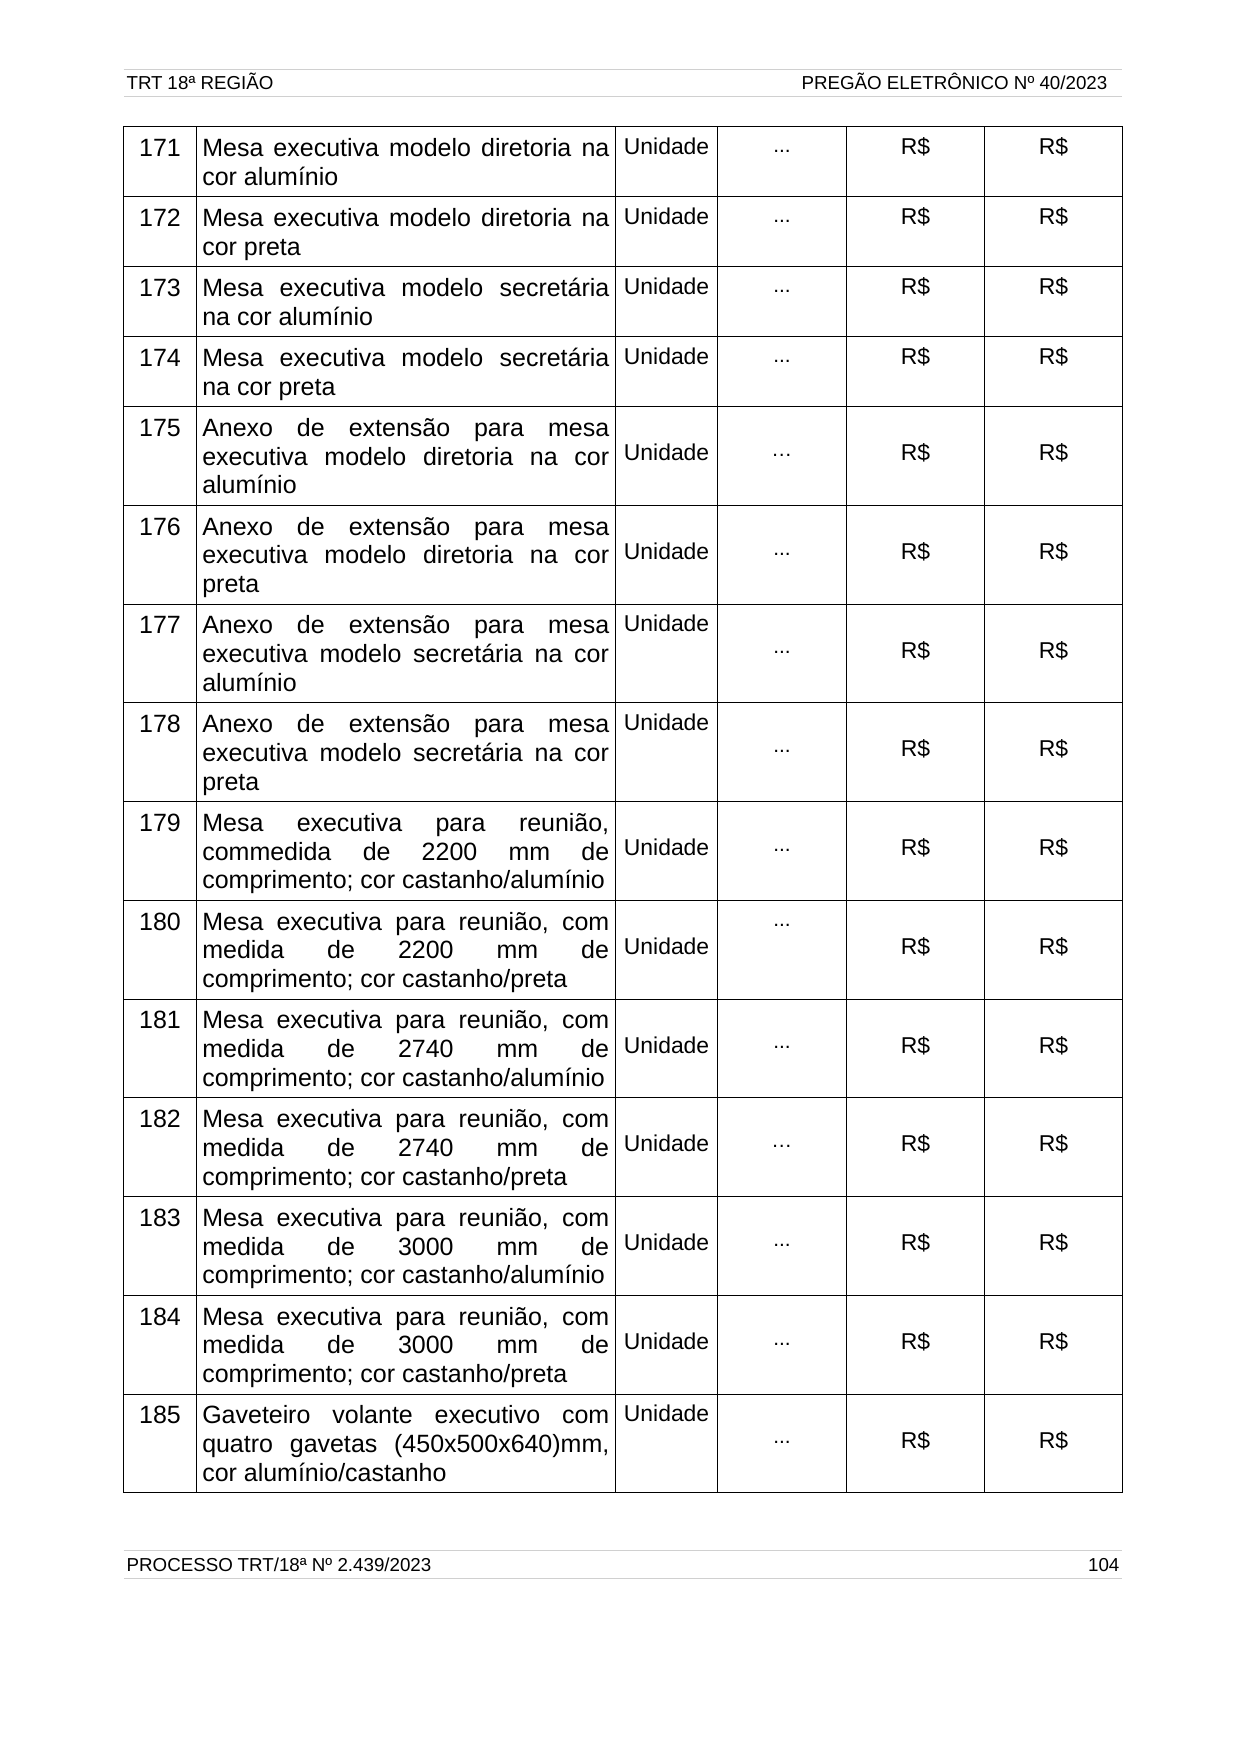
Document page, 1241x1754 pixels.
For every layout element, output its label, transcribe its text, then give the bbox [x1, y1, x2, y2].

table_cell ... [718, 127, 846, 196]
table_cell ... [718, 901, 846, 998]
table_cell R$ [985, 1296, 1122, 1393]
table_cell ... [718, 1197, 846, 1295]
table_cell R$ [985, 1000, 1122, 1097]
table_cell R$ [985, 407, 1122, 505]
table_cell R$ [847, 1098, 984, 1196]
table_cell Mesa executiva modelo diretoria na cor preta [197, 197, 615, 266]
table_cell Unidade [616, 337, 717, 406]
table_cell Mesa executiva para reunião, com medida de 3000 mm de comprimento; cor castanho/preta [197, 1296, 615, 1393]
table_cell Unidade [616, 1296, 717, 1393]
table_cell R$ [847, 901, 984, 998]
table_cell … [718, 1098, 846, 1196]
table_cell Gaveteiro volante executivo com quatro gavetas (450x500x640)mm, cor alumínio/castanho [197, 1395, 615, 1492]
table_cell R$ [847, 337, 984, 406]
table_cell R$ [985, 1197, 1122, 1295]
table_cell 178 [124, 703, 196, 801]
table_cell 184 [124, 1296, 196, 1393]
table_cell R$ [847, 802, 984, 900]
table_cell ... [718, 267, 846, 336]
table_cell Unidade [616, 267, 717, 336]
table_cell R$ [985, 802, 1122, 900]
table_cell ... [718, 197, 846, 266]
table_cell R$ [985, 1098, 1122, 1196]
table_cell R$ [985, 197, 1122, 266]
table_cell 175 [124, 407, 196, 505]
table_cell R$ [847, 506, 984, 603]
table_cell Unidade [616, 605, 717, 702]
table_cell Mesa executiva para reunião, com medida de 3000 mm de comprimento; cor castanho/alumínio [197, 1197, 615, 1295]
table_cell R$ [847, 605, 984, 702]
table_cell 185 [124, 1395, 196, 1492]
table_cell Unidade [616, 197, 717, 266]
table_cell Mesa executiva para reunião, com medida de 2740 mm de comprimento; cor castanho/preta [197, 1098, 615, 1196]
table_cell R$ [985, 703, 1122, 801]
table_cell R$ [985, 1395, 1122, 1492]
table_cell ... [718, 605, 846, 702]
table_cell Mesa executiva modelo secretária na cor alumínio [197, 267, 615, 336]
table_cell Unidade [616, 1197, 717, 1295]
table_cell ... [718, 802, 846, 900]
table_cell Anexo de extensão para mesa executiva modelo diretoria na cor preta [197, 506, 615, 603]
table_cell 182 [124, 1098, 196, 1196]
table_cell Unidade [616, 1395, 717, 1492]
table_cell ... [718, 337, 846, 406]
table_cell Mesa executiva para reunião, com medida de 2740 mm de comprimento; cor castanho/alumínio [197, 1000, 615, 1097]
table_cell Anexo de extensão para mesa executiva modelo secretária na cor alumínio [197, 605, 615, 702]
table_cell … [718, 407, 846, 505]
table_cell Unidade [616, 407, 717, 505]
table_cell Mesa executiva para reunião, com medida de 2200 mm de comprimento; cor castanho/preta [197, 901, 615, 998]
table_cell R$ [985, 267, 1122, 336]
table_cell 180 [124, 901, 196, 998]
table_cell R$ [985, 506, 1122, 603]
table_cell Unidade [616, 703, 717, 801]
table_cell 176 [124, 506, 196, 603]
table_cell R$ [847, 197, 984, 266]
table_cell R$ [985, 901, 1122, 998]
table_cell Unidade [616, 802, 717, 900]
table_cell R$ [847, 1395, 984, 1492]
table_cell 179 [124, 802, 196, 900]
table_cell Anexo de extensão para mesa executiva modelo secretária na cor preta [197, 703, 615, 801]
table_cell ... [718, 1000, 846, 1097]
table_cell R$ [847, 407, 984, 505]
table_cell 177 [124, 605, 196, 702]
table_cell ... [718, 1296, 846, 1393]
table_cell 174 [124, 337, 196, 406]
table_cell R$ [985, 337, 1122, 406]
table_cell R$ [847, 703, 984, 801]
table_cell 171 [124, 127, 196, 196]
table_cell Anexo de extensão para mesa executiva modelo diretoria na cor alumínio [197, 407, 615, 505]
table_cell Unidade [616, 1000, 717, 1097]
table_cell R$ [847, 1000, 984, 1097]
table_cell R$ [847, 1197, 984, 1295]
table_cell R$ [985, 605, 1122, 702]
table_cell ... [718, 703, 846, 801]
table_cell R$ [985, 127, 1122, 196]
table_cell ... [718, 1395, 846, 1492]
table_cell R$ [847, 267, 984, 336]
table_cell Unidade [616, 1098, 717, 1196]
table_cell Mesa executiva para reunião, commedida de 2200 mm de comprimento; cor castanho/alumínio [197, 802, 615, 900]
table_cell Unidade [616, 127, 717, 196]
table_cell ... [718, 506, 846, 603]
table_cell R$ [847, 1296, 984, 1393]
table_cell 173 [124, 267, 196, 336]
table_cell 181 [124, 1000, 196, 1097]
table_cell Mesa executiva modelo diretoria na cor alumínio [197, 127, 615, 196]
table_cell Unidade [616, 901, 717, 998]
table_cell R$ [847, 127, 984, 196]
table_cell Unidade [616, 506, 717, 603]
table_cell Mesa executiva modelo secretária na cor preta [197, 337, 615, 406]
table_cell 172 [124, 197, 196, 266]
table_cell 183 [124, 1197, 196, 1295]
